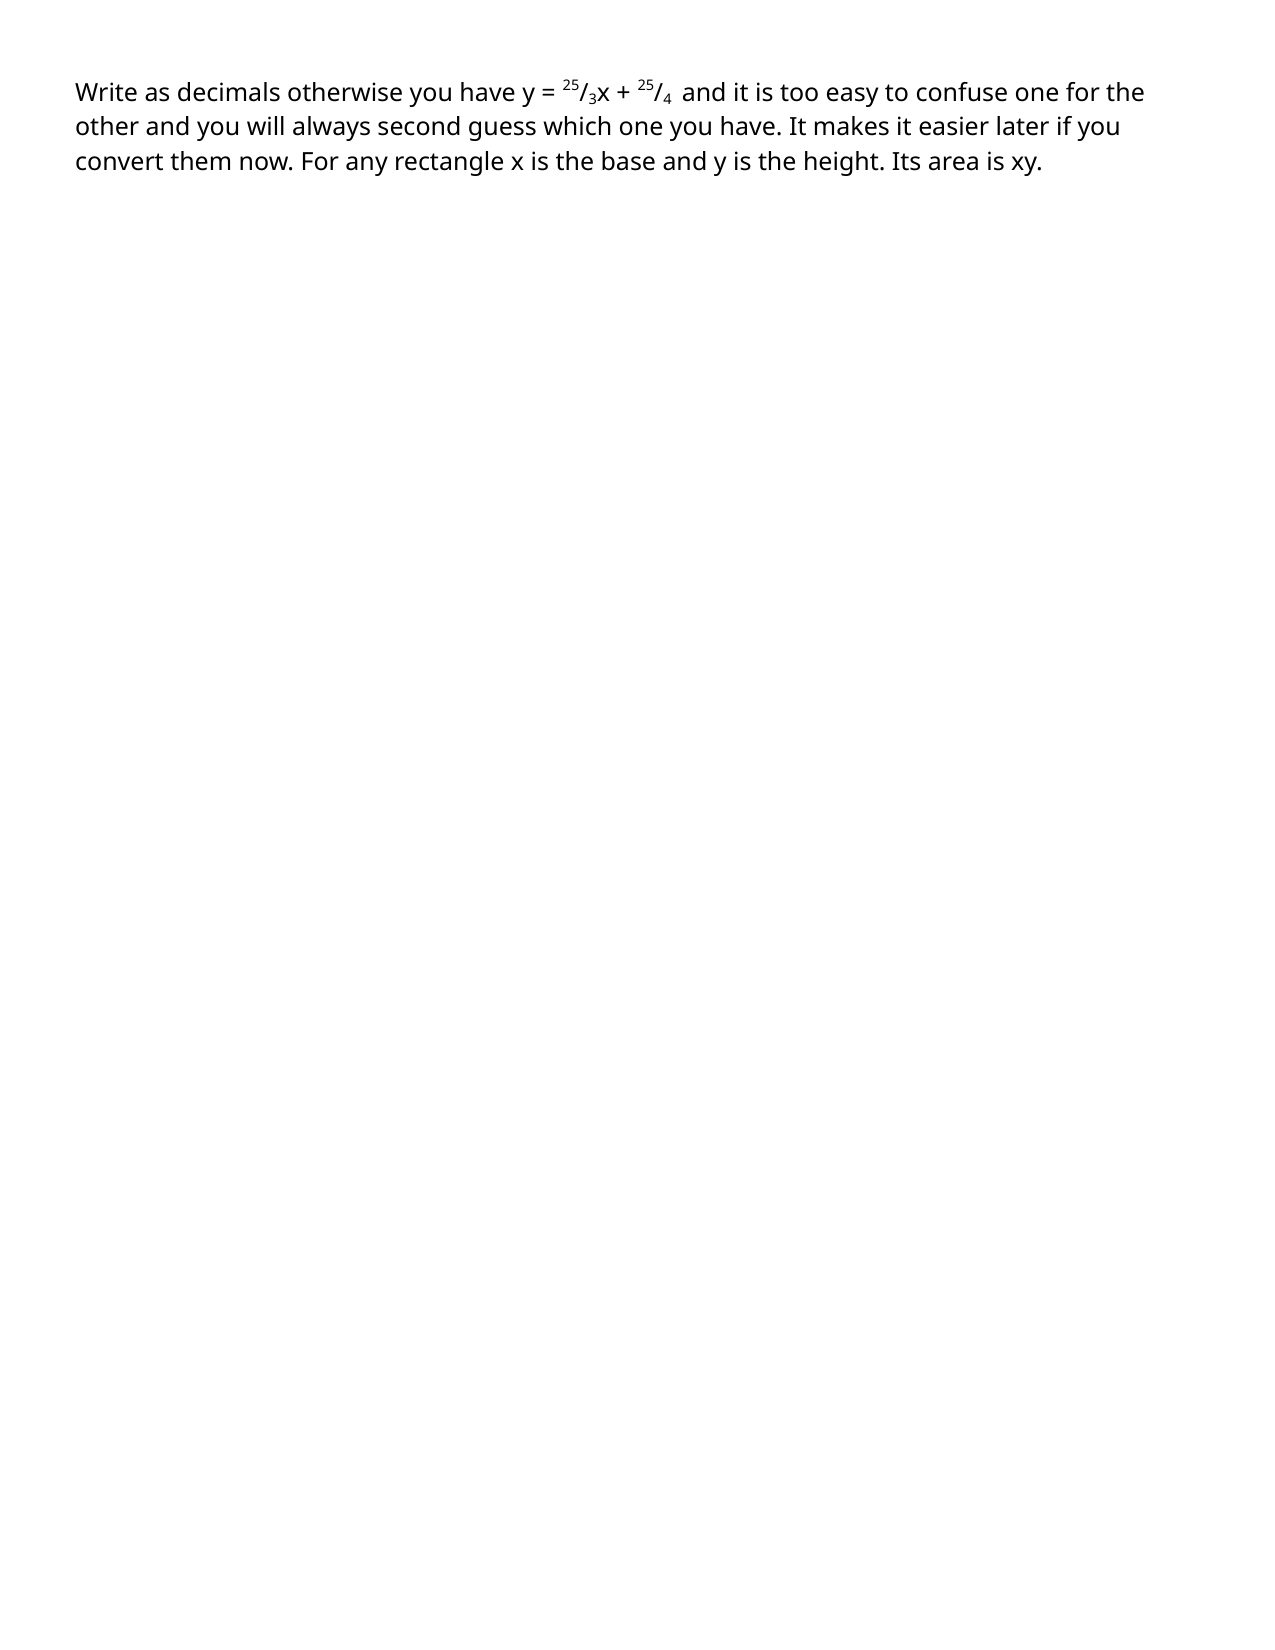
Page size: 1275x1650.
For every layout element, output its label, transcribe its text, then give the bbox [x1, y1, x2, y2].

text Write as decimals otherwise you have y = 25/3x + 25/4 and it is too easy to confuse one for the other and you will always second guess which one you have. It makes it easier later if you convert them now. For any rectangle x is the base and y is the height. Its area is xy. [75, 75, 1200, 177]
